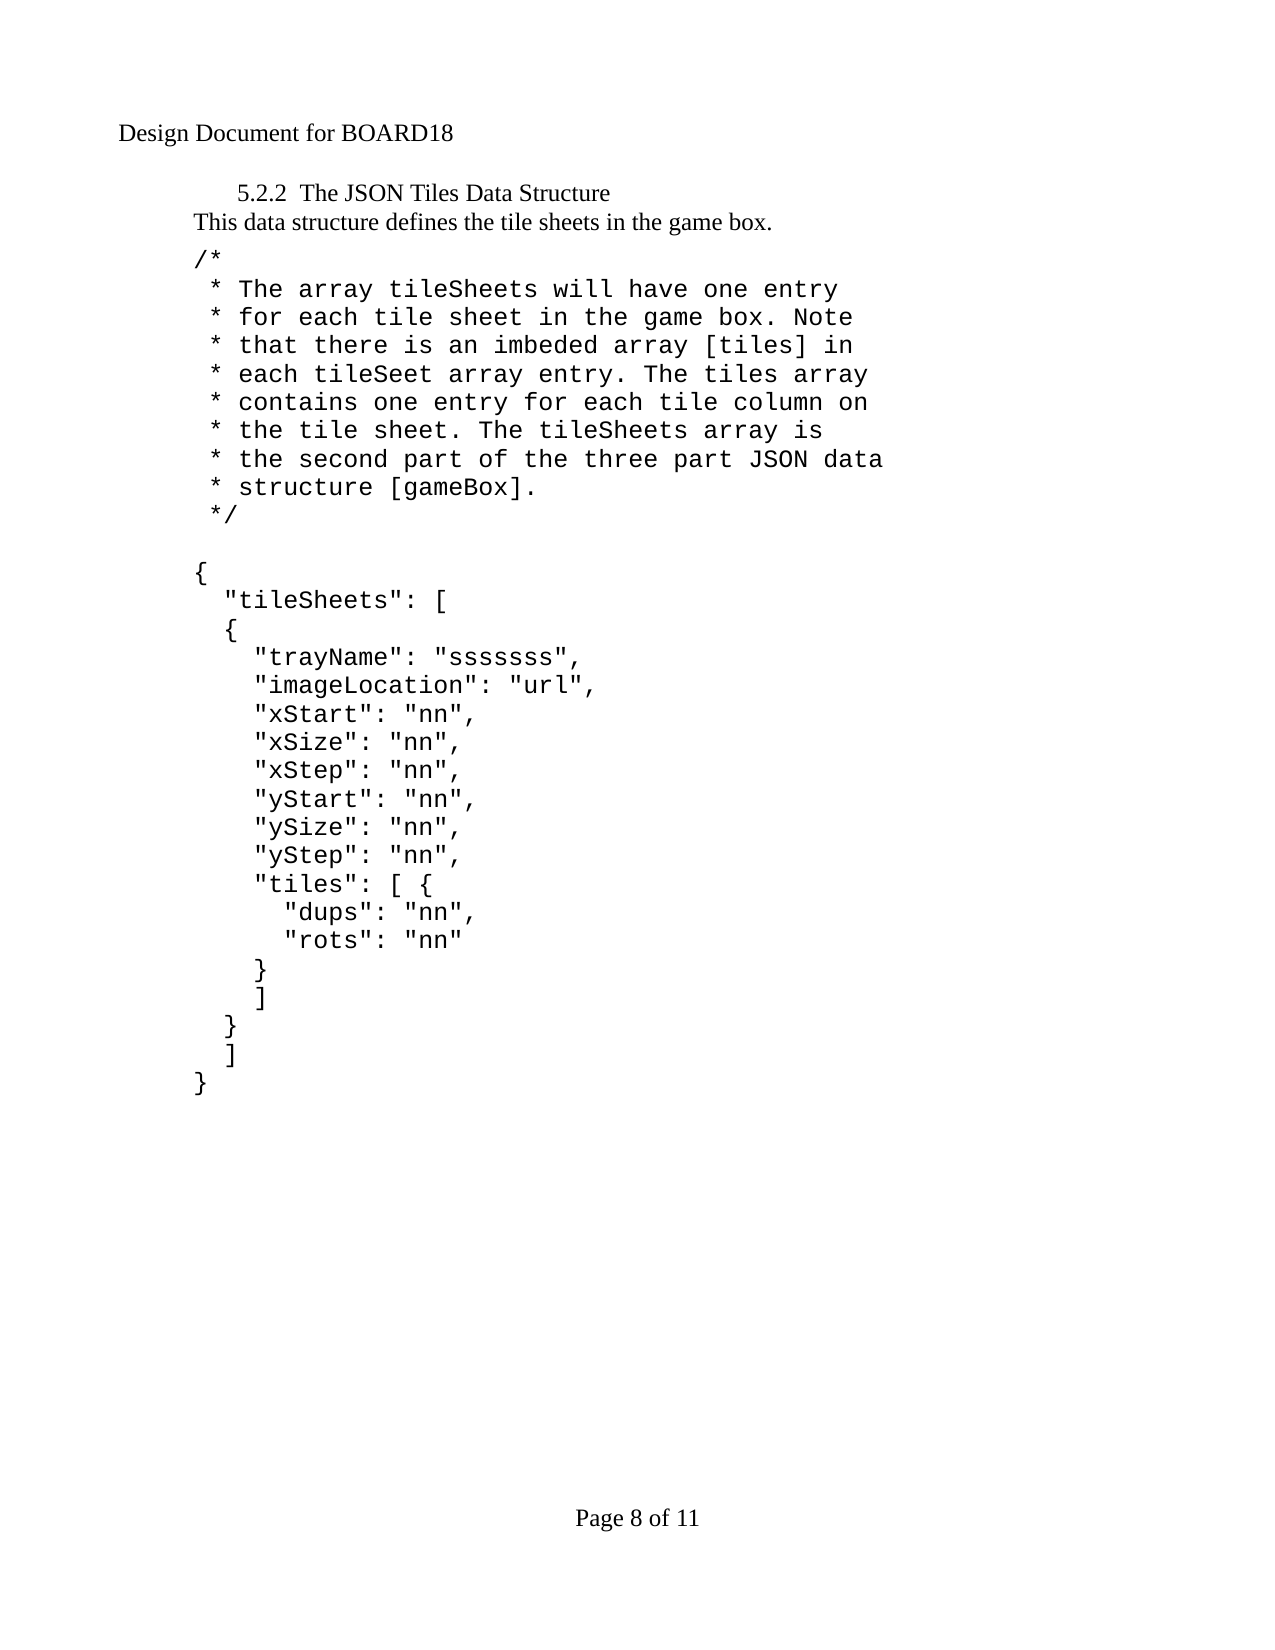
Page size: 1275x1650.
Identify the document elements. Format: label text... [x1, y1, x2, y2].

text /* * The array tileSheets will have one entry * for each tile sheet in the game box. Note * that there is an imbeded array [tiles] in * each tileSeet array entry. The tiles array * contains one entry for each tile column on * the tile sheet. The tileSheets array is * the second part of the three part JSON data * structure [gameBox]. */ { "tileSheets": [ { "trayName": "sssssss", "imageLocation": "url", "xStart": "nn", "xSize": "nn", "xStep": "nn", "yStart": "nn", "ySize": "nn", "yStep": "nn", "tiles": [ { "dups": "nn", "rots": "nn" } ] } ] } [193, 248, 1157, 1126]
text This data structure defines the tile sheets in the game box. [193, 207, 1157, 236]
list The JSON Tiles Data Structure [231, 178, 1157, 207]
